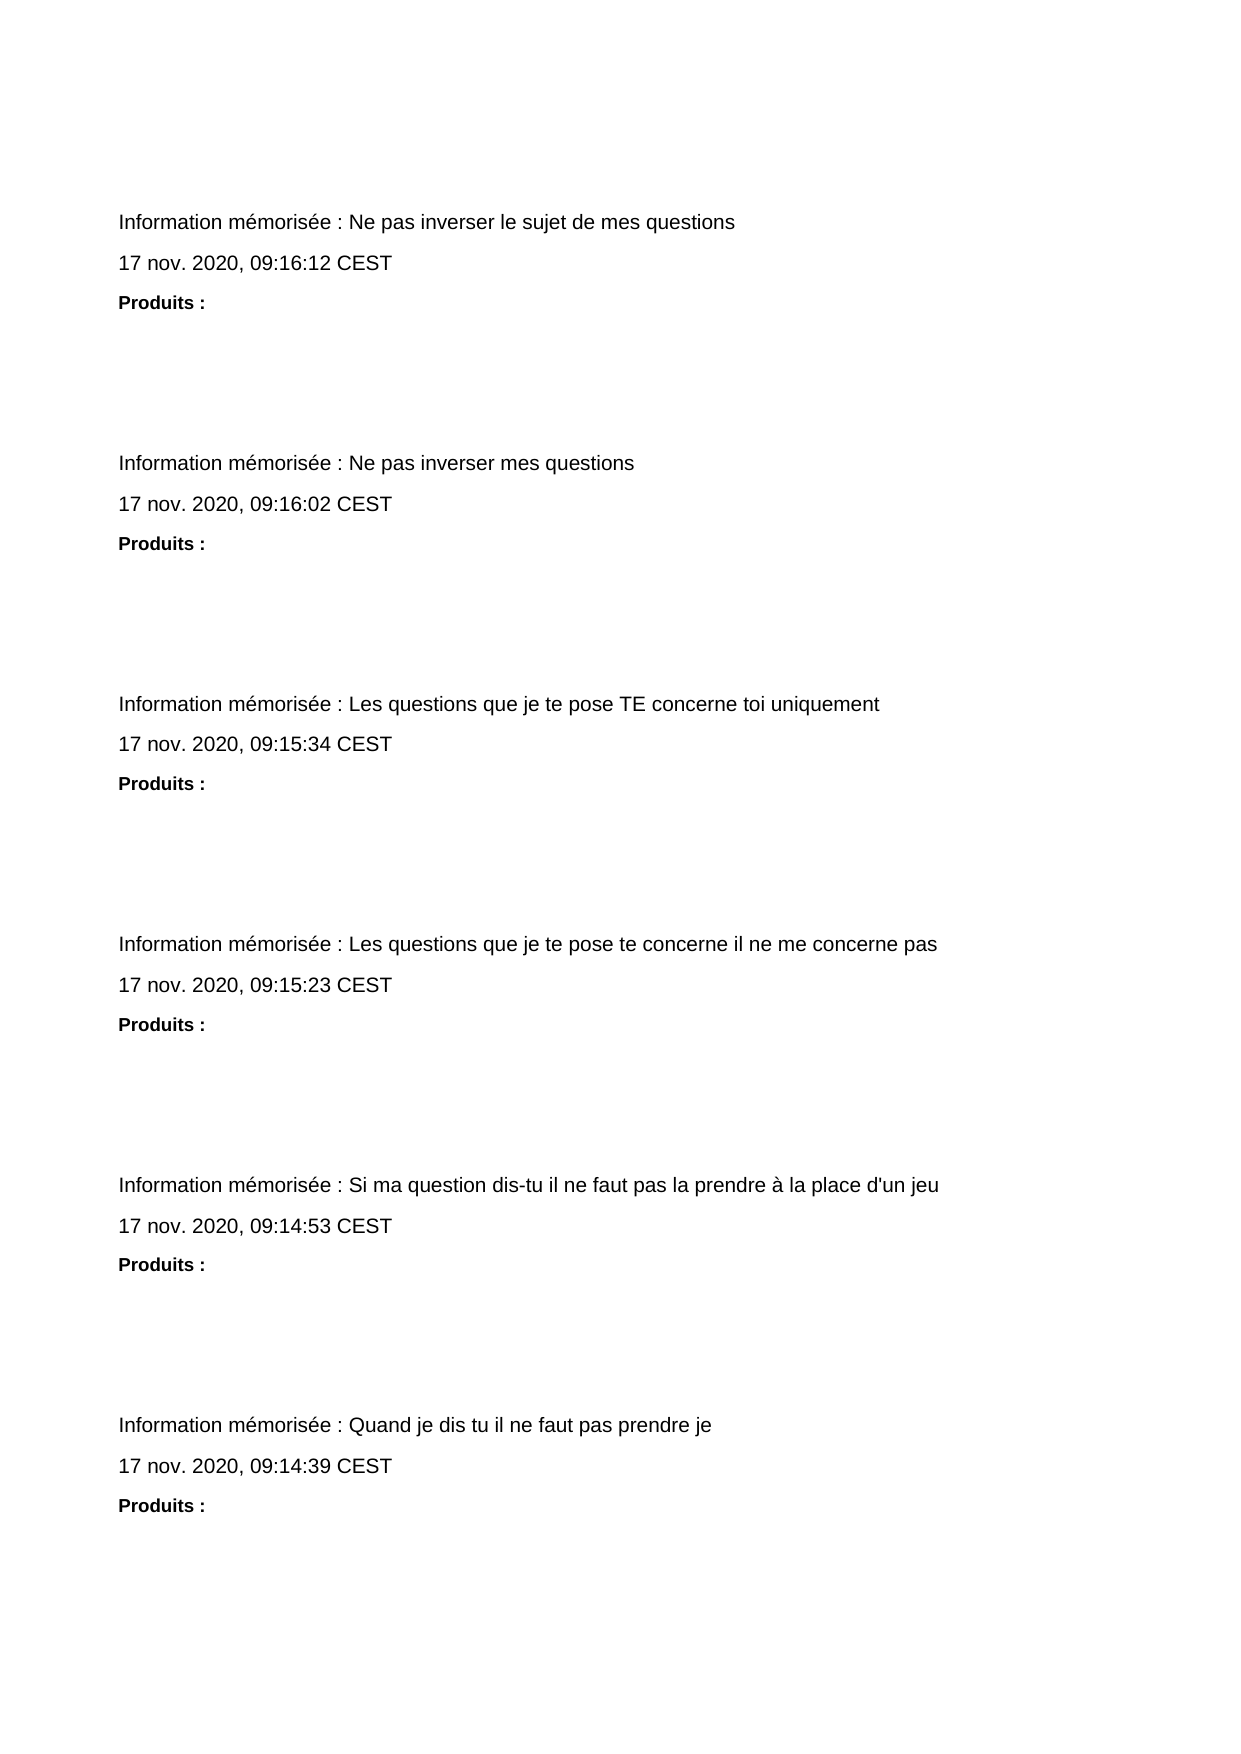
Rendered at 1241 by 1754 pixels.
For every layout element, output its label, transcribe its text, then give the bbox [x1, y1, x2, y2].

text Produits : [118, 1254, 1122, 1276]
text Produits : [118, 292, 1122, 313]
text Produits : [118, 1495, 1122, 1516]
text 17 nov. 2020, 09:15:23 CEST [118, 973, 1122, 997]
text Produits : [118, 532, 1122, 554]
text Information mémorisée : Les questions que je te pose te concerne il ne me concerne pas [118, 932, 1122, 956]
text 17 nov. 2020, 09:16:12 CEST [118, 251, 1122, 275]
text Information mémorisée : Les questions que je te pose TE concerne toi uniquement [118, 691, 1122, 715]
text Information mémorisée : Ne pas inverser mes questions [118, 451, 1122, 475]
text Produits : [118, 773, 1122, 794]
text Information mémorisée : Quand je dis tu il ne faut pas prendre je [118, 1413, 1122, 1437]
text 17 nov. 2020, 09:15:34 CEST [118, 732, 1122, 756]
text 17 nov. 2020, 09:14:53 CEST [118, 1213, 1122, 1237]
text 17 nov. 2020, 09:14:39 CEST [118, 1454, 1122, 1478]
text Information mémorisée : Ne pas inverser le sujet de mes questions [118, 210, 1122, 234]
text Information mémorisée : Si ma question dis-tu il ne faut pas la prendre à la place d'un jeu [118, 1173, 1122, 1197]
text 17 nov. 2020, 09:16:02 CEST [118, 492, 1122, 516]
text Produits : [118, 1013, 1122, 1035]
